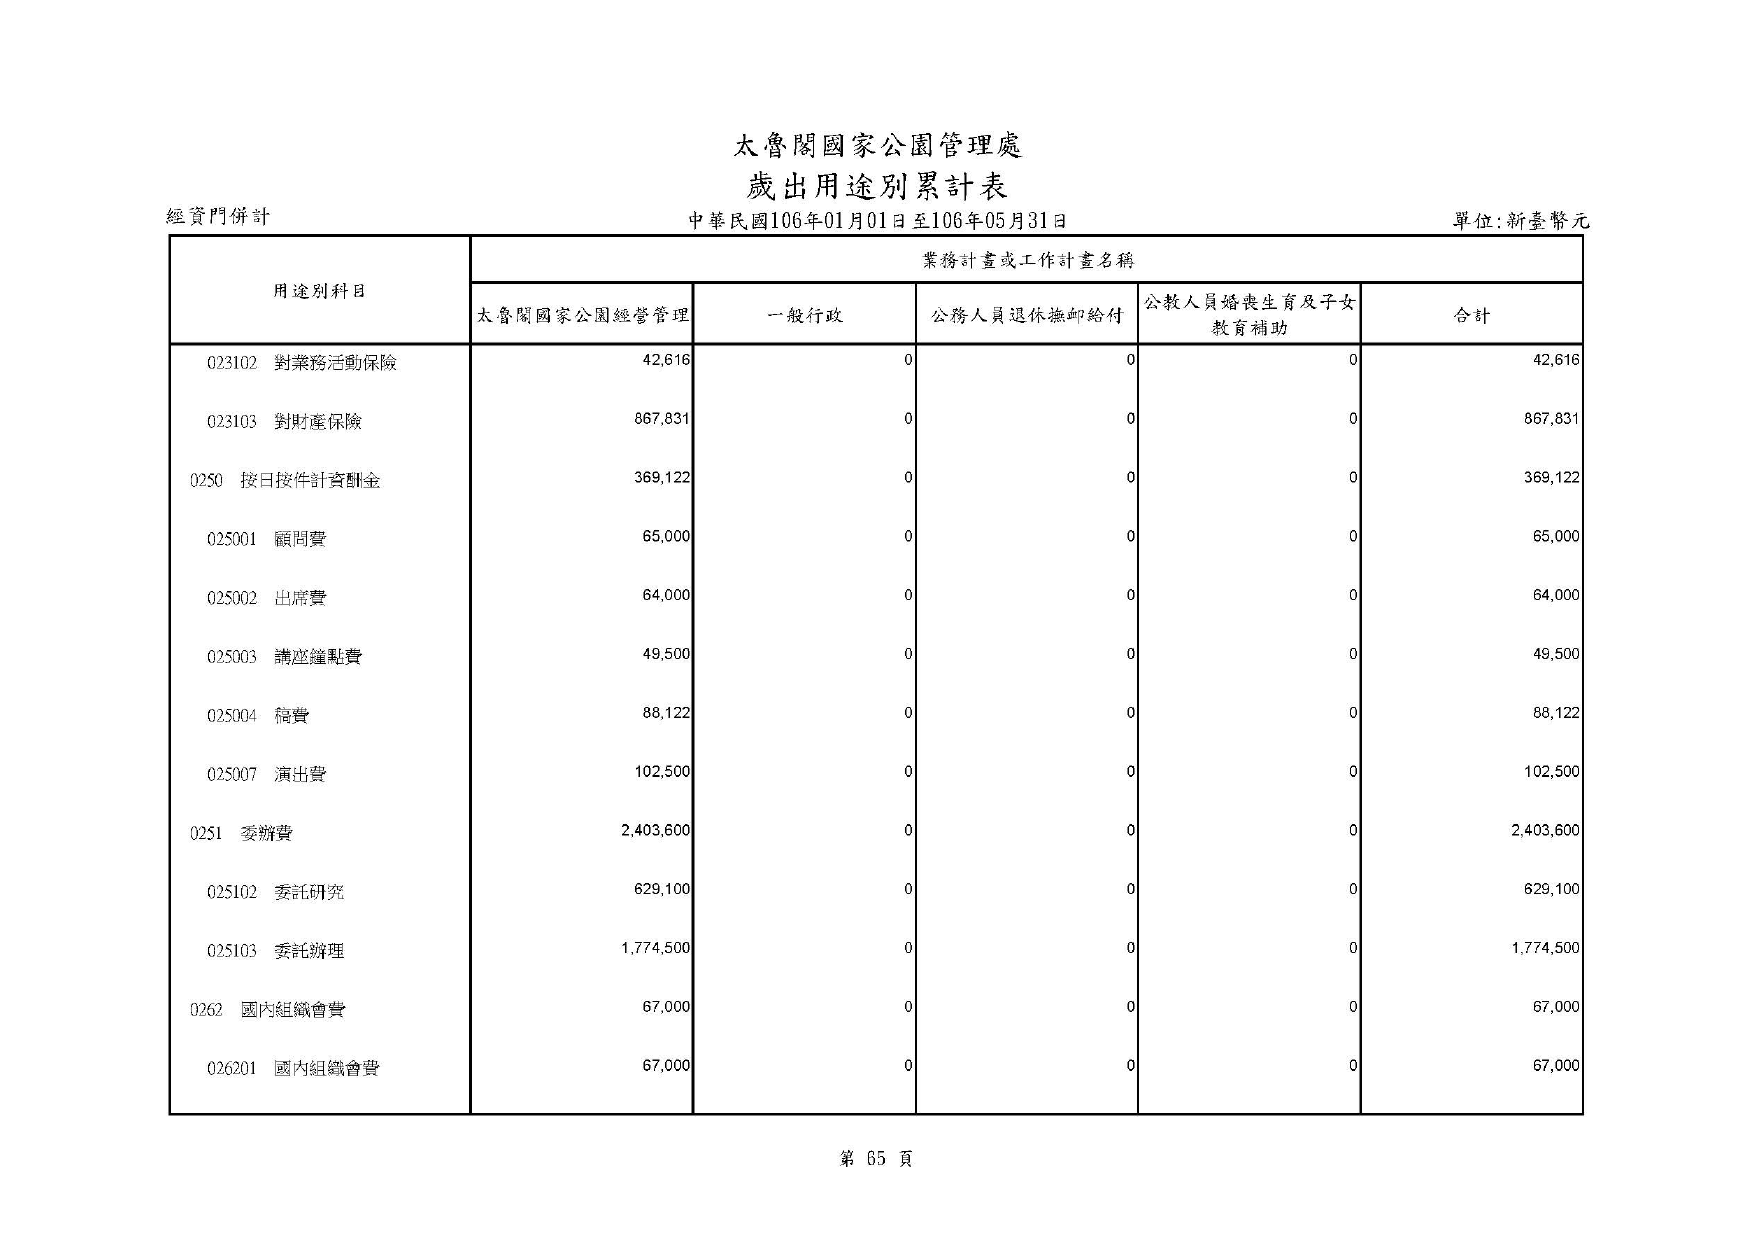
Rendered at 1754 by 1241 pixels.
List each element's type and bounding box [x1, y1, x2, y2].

picture [59, 59, 1695, 1216]
